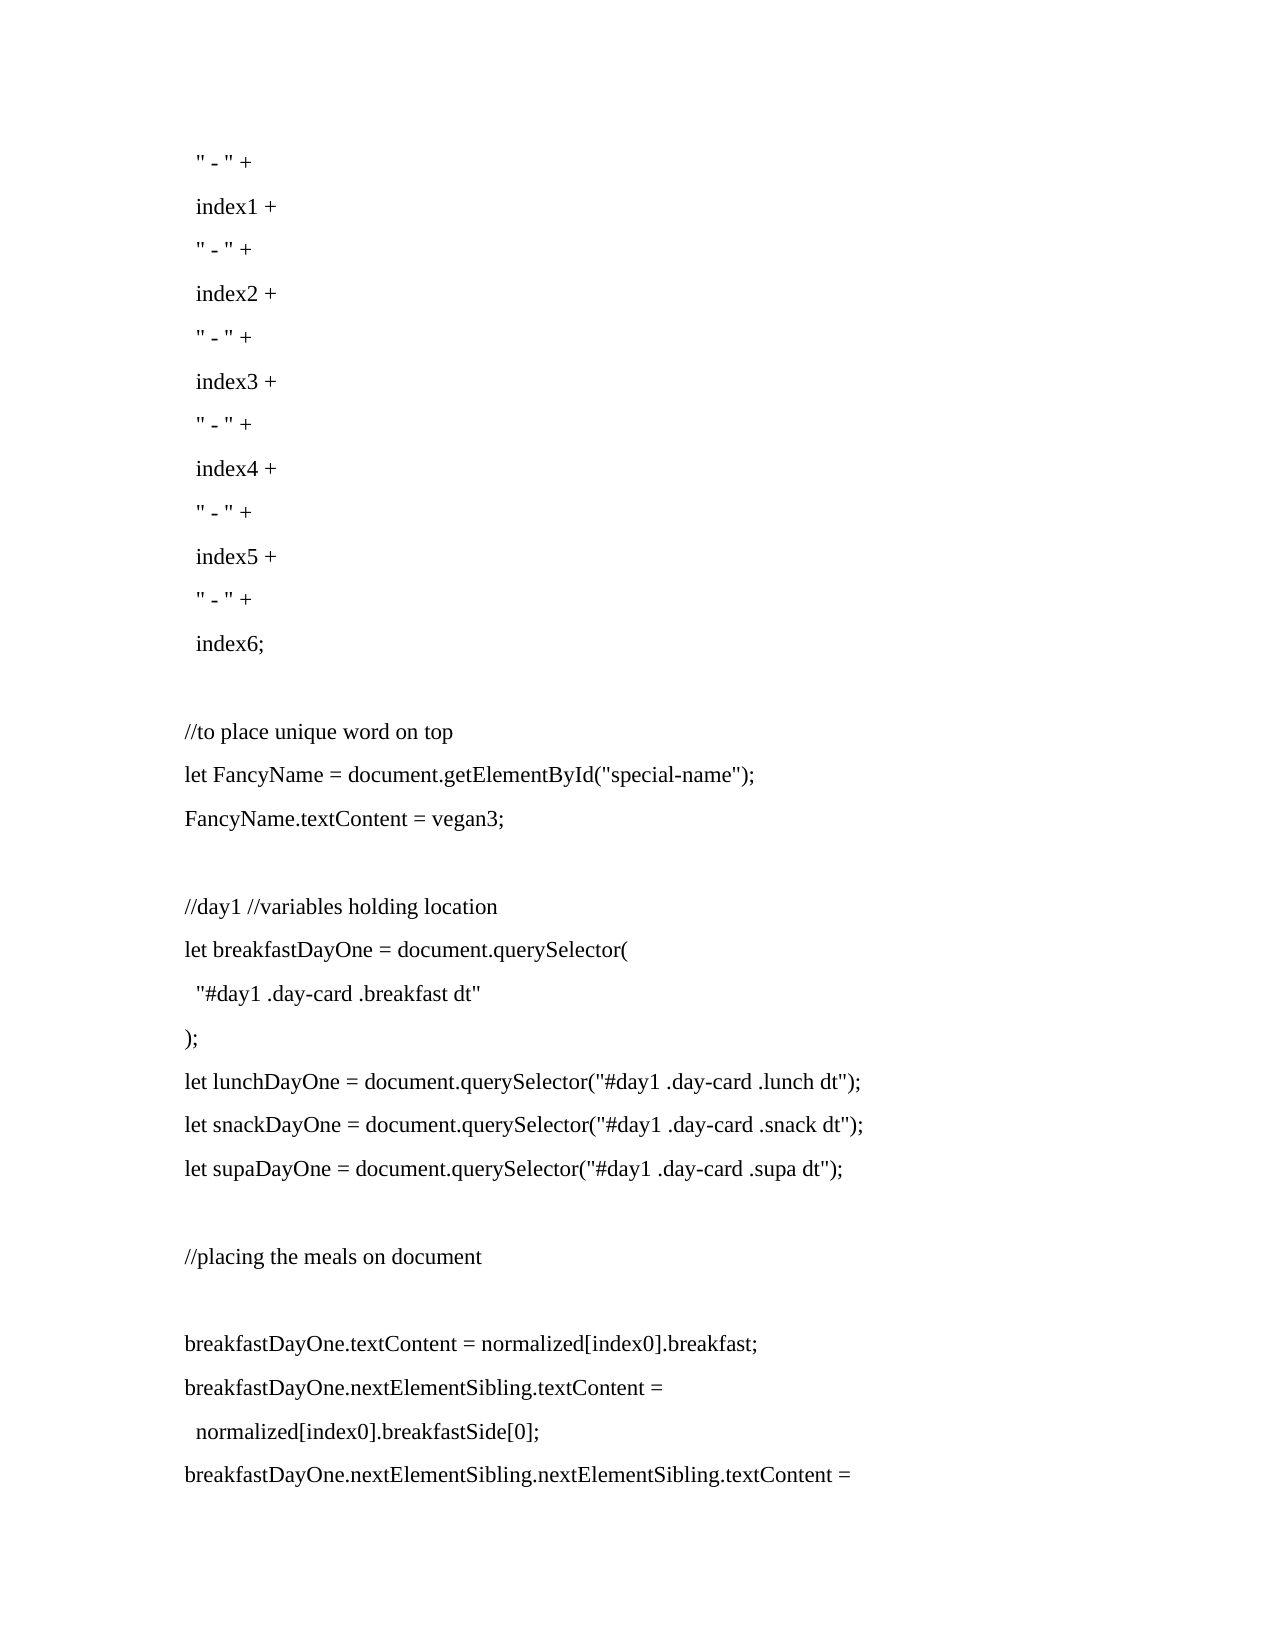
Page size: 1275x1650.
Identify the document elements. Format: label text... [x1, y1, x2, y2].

text let snackDayOne = document.querySelector("#day1 .day-card .snack dt"); [150, 1112, 1125, 1138]
text " - " + [150, 237, 1125, 263]
text //placing the meals on document [150, 1244, 1125, 1269]
text let FancyName = document.getElementById("special-name"); [150, 762, 1125, 788]
text breakfastDayOne.textContent = normalized[index0].breakfast; [150, 1331, 1125, 1357]
text " - " + [150, 150, 1125, 175]
text index1 + [150, 194, 1125, 219]
text breakfastDayOne.nextElementSibling.textContent = [150, 1375, 1125, 1400]
text normalized[index0].breakfastSide[0]; [150, 1419, 1125, 1444]
text index6; [150, 631, 1125, 657]
text FancyName.textContent = vegan3; [150, 806, 1125, 832]
text index4 + [150, 456, 1125, 482]
text "#day1 .day-card .breakfast dt" [150, 981, 1125, 1007]
text let breakfastDayOne = document.querySelector( [150, 937, 1125, 963]
text " - " + [150, 412, 1125, 438]
text let lunchDayOne = document.querySelector("#day1 .day-card .lunch dt"); [150, 1069, 1125, 1094]
text //to place unique word on top [150, 719, 1125, 744]
text index2 + [150, 281, 1125, 307]
text index3 + [150, 369, 1125, 394]
text breakfastDayOne.nextElementSibling.nextElementSibling.textContent = [150, 1462, 1125, 1488]
text ); [150, 1025, 1125, 1050]
text " - " + [150, 587, 1125, 613]
text " - " + [150, 325, 1125, 350]
text " - " + [150, 500, 1125, 525]
text let supaDayOne = document.querySelector("#day1 .day-card .supa dt"); [150, 1156, 1125, 1182]
text //day1 //variables holding location [150, 894, 1125, 919]
text index5 + [150, 544, 1125, 569]
